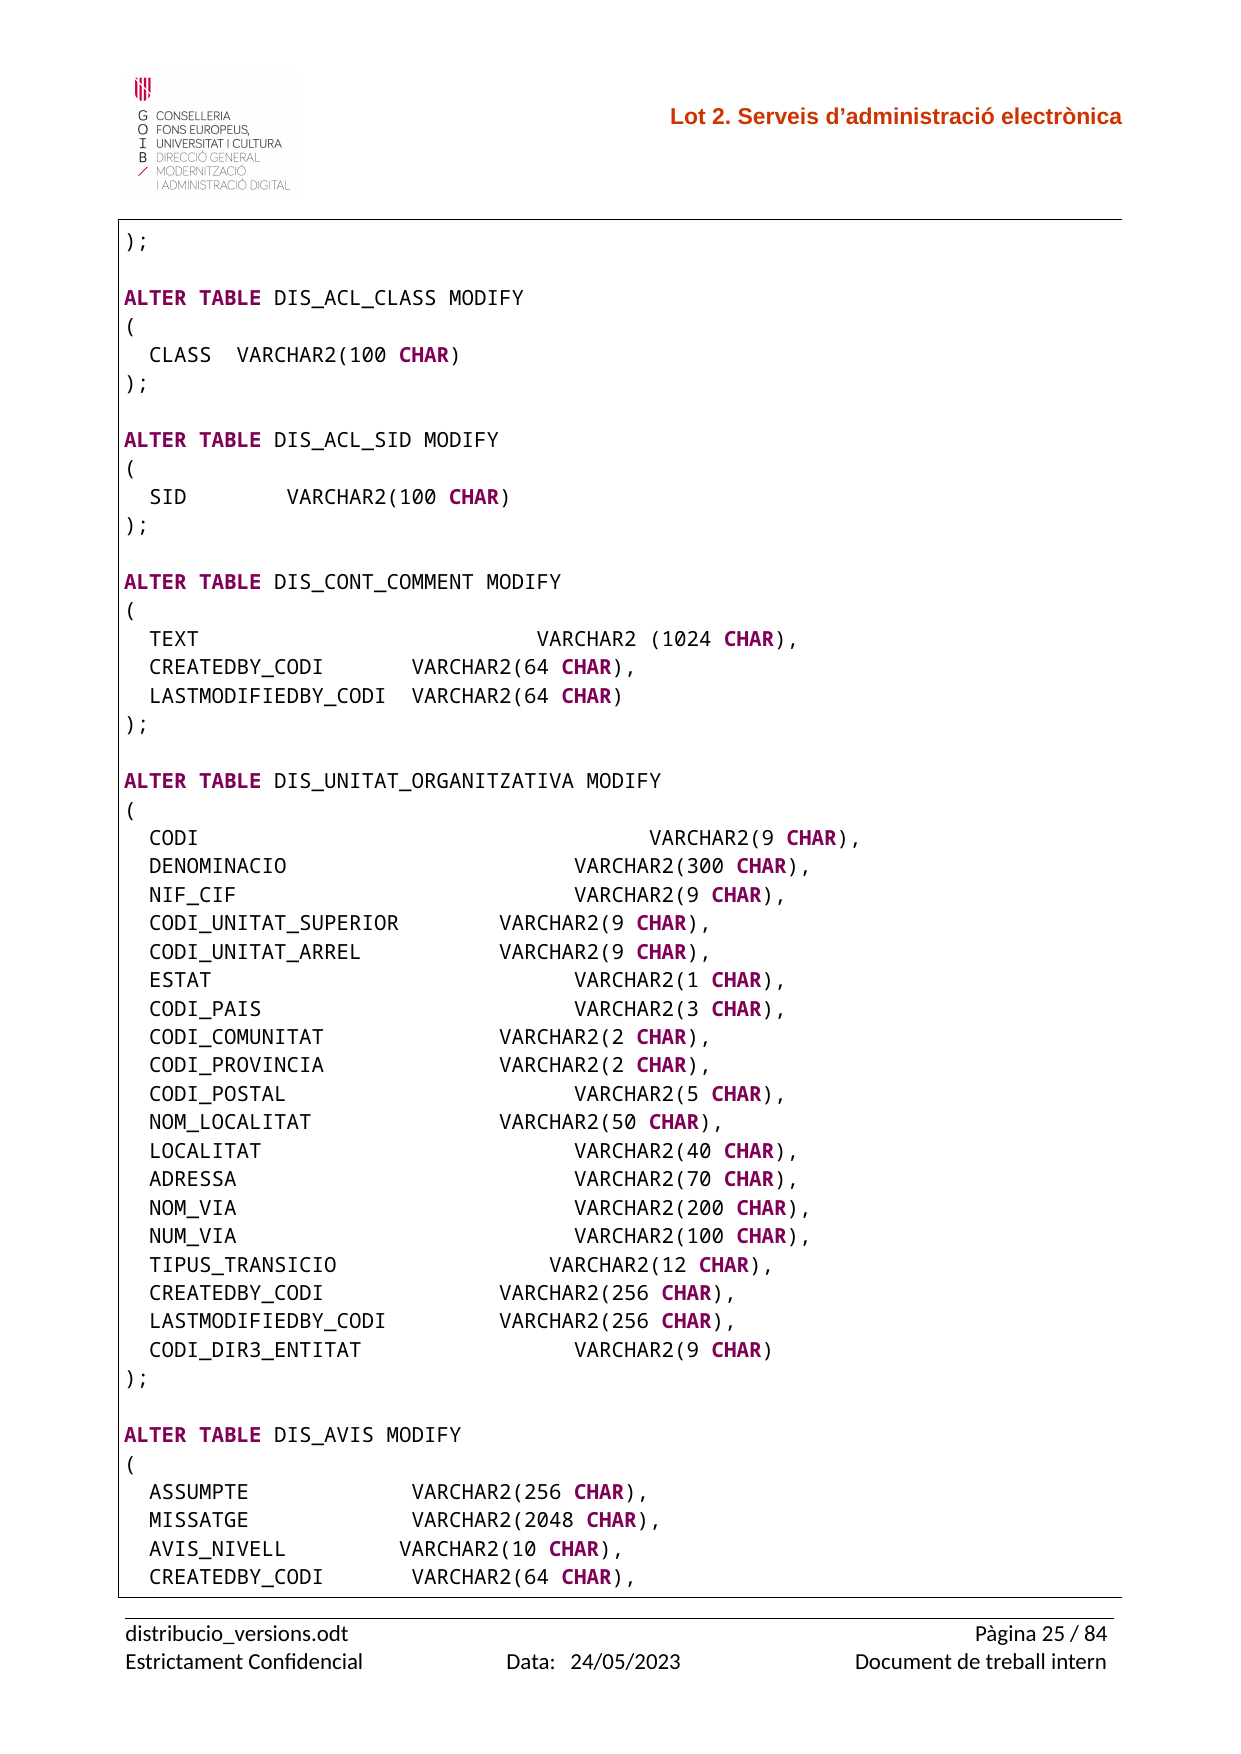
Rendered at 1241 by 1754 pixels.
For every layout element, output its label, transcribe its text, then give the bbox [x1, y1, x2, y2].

picture [126, 70, 299, 197]
table_header ); ALTER TABLE DIS_ACL_CLASS MODIFY ( CLASS VARCHAR2(100 CHAR) ); ALTER TABLE DIS_ACL_SID MODIFY ( SID VARCHAR2(100 CHAR) ); ALTER TABLE DIS_CONT_COMMENT MODIFY ( TEXT VARCHAR2 (1024 CHAR), CREATEDBY_CODI VARCHAR2(64 CHAR), LASTMODIFIEDBY_CODI VARCHAR2(64 CHAR) ); ALTER TABLE DIS_UNITAT_ORGANITZATIVA MODIFY ( CODI VARCHAR2(9 CHAR), DENOMINACIO VARCHAR2(300 CHAR), NIF_CIF VARCHAR2(9 CHAR), CODI_UNITAT_SUPERIOR VARCHAR2(9 CHAR), CODI_UNITAT_ARREL VARCHAR2(9 CHAR), ESTAT VARCHAR2(1 CHAR), CODI_PAIS VARCHAR2(3 CHAR), CODI_COMUNITAT VARCHAR2(2 CHAR), CODI_PROVINCIA VARCHAR2(2 CHAR), CODI_POSTAL VARCHAR2(5 CHAR), NOM_LOCALITAT VARCHAR2(50 CHAR), LOCALITAT VARCHAR2(40 CHAR), ADRESSA VARCHAR2(70 CHAR), NOM_VIA VARCHAR2(200 CHAR), NUM_VIA VARCHAR2(100 CHAR), TIPUS_TRANSICIO VARCHAR2(12 CHAR), CREATEDBY_CODI VARCHAR2(256 CHAR), LASTMODIFIEDBY_CODI VARCHAR2(256 CHAR), CODI_DIR3_ENTITAT VARCHAR2(9 CHAR) ); ALTER TABLE DIS_AVIS MODIFY ( ASSUMPTE VARCHAR2(256 CHAR), MISSATGE VARCHAR2(2048 CHAR), AVIS_NIVELL VARCHAR2(10 CHAR), CREATEDBY_CODI VARCHAR2(64 CHAR), [119, 220, 1122, 1597]
